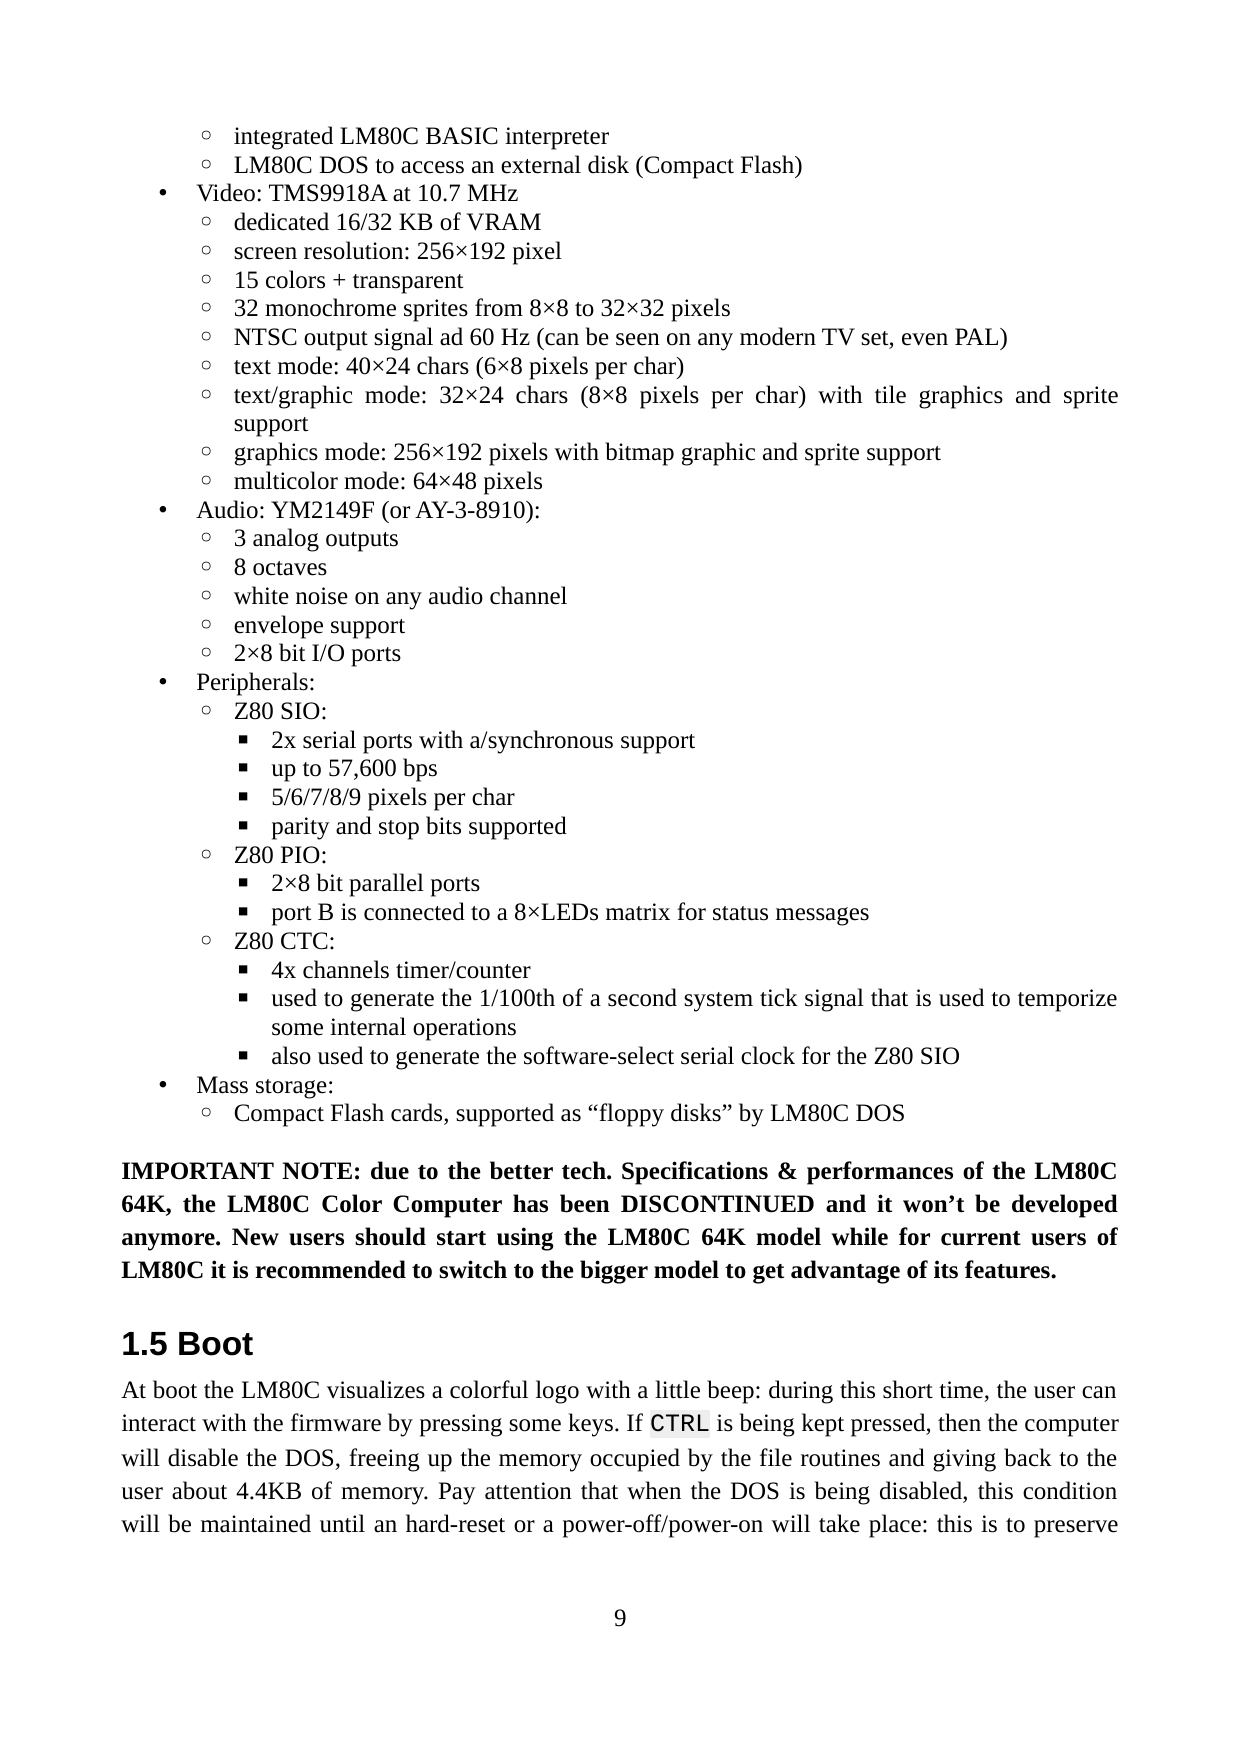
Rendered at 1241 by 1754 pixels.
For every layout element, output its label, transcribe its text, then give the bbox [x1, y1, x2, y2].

list text mode: 40×24 chars (6×8 pixels per char) [196, 351, 1119, 380]
list text/graphic mode: 32×24 chars (8×8 pixels per char) with tile graphics and sprite support [196, 380, 1119, 437]
list up to 57,600 bps [233, 753, 1119, 782]
list Z80 CTC: [196, 926, 1119, 955]
list port B is connected to a 8×LEDs matrix for status messages [233, 897, 1119, 926]
subtitle 1.5 Boot [121, 1323, 1119, 1362]
list multicolor mode: 64×48 pixels [196, 466, 1119, 495]
list dedicated 16/32 KB of VRAM [196, 207, 1119, 236]
list 15 colors + transparent [196, 265, 1119, 293]
list Audio: YM2149F (or AY-3-8910): [158, 495, 1119, 523]
list 2×8 bit parallel ports [233, 868, 1119, 897]
list envelope support [196, 610, 1119, 638]
list graphics mode: 256×192 pixels with bitmap graphic and sprite support [196, 437, 1119, 466]
list white noise on any audio channel [196, 581, 1119, 610]
list 4x channels timer/counter [233, 955, 1119, 983]
list parity and stop bits supported [233, 811, 1119, 840]
list used to generate the 1/100th of a second system tick signal that is used to temporize some internal operations [233, 983, 1119, 1041]
list 32 monochrome sprites from 8×8 to 32×32 pixels [196, 293, 1119, 322]
list screen resolution: 256×192 pixel [196, 236, 1119, 265]
list Video: TMS9918A at 10.7 MHz [158, 178, 1119, 207]
list Compact Flash cards, supported as “floppy disks” by LM80C DOS [196, 1098, 1119, 1127]
list 2x serial ports with a/synchronous support [233, 725, 1119, 753]
text At boot the LM80C visualizes a colorful logo with a little beep: during this short time, the user can interact with the firmware by pressing some keys. If CTRL is being kept pressed, then the computer will disable the DOS, freeing up the memory occupied by the file routines and giving back to the user about 4.4KB of memory. Pay attention that when the DOS is being disabled, this condition will be maintained until an hard-reset or a power-off/power-on will take place: this is to preserve [121, 1375, 1119, 1538]
list integrated LM80C BASIC interpreter [196, 121, 1119, 150]
list 2×8 bit I/O ports [196, 638, 1119, 667]
list Z80 SIO: [196, 696, 1119, 725]
list LM80C DOS to access an external disk (Compact Flash) [196, 150, 1119, 178]
list also used to generate the software-select serial clock for the Z80 SIO [233, 1041, 1119, 1070]
list 5/6/7/8/9 pixels per char [233, 782, 1119, 811]
list NTSC output signal ad 60 Hz (can be seen on any modern TV set, even PAL) [196, 322, 1119, 351]
list Mass storage: [158, 1070, 1119, 1098]
list Peripherals: [158, 667, 1119, 696]
list 8 octaves [196, 552, 1119, 581]
text IMPORTANT NOTE: due to the better tech. Specifications & performances of the LM80C 64K, the LM80C Color Computer has been DISCONTINUED and it won’t be developed anymore. New users should start using the LM80C 64K model while for current users of LM80C it is recommended to switch to the bigger model to get advantage of its features. [121, 1156, 1119, 1284]
list Z80 PIO: [196, 840, 1119, 868]
list 3 analog outputs [196, 523, 1119, 552]
